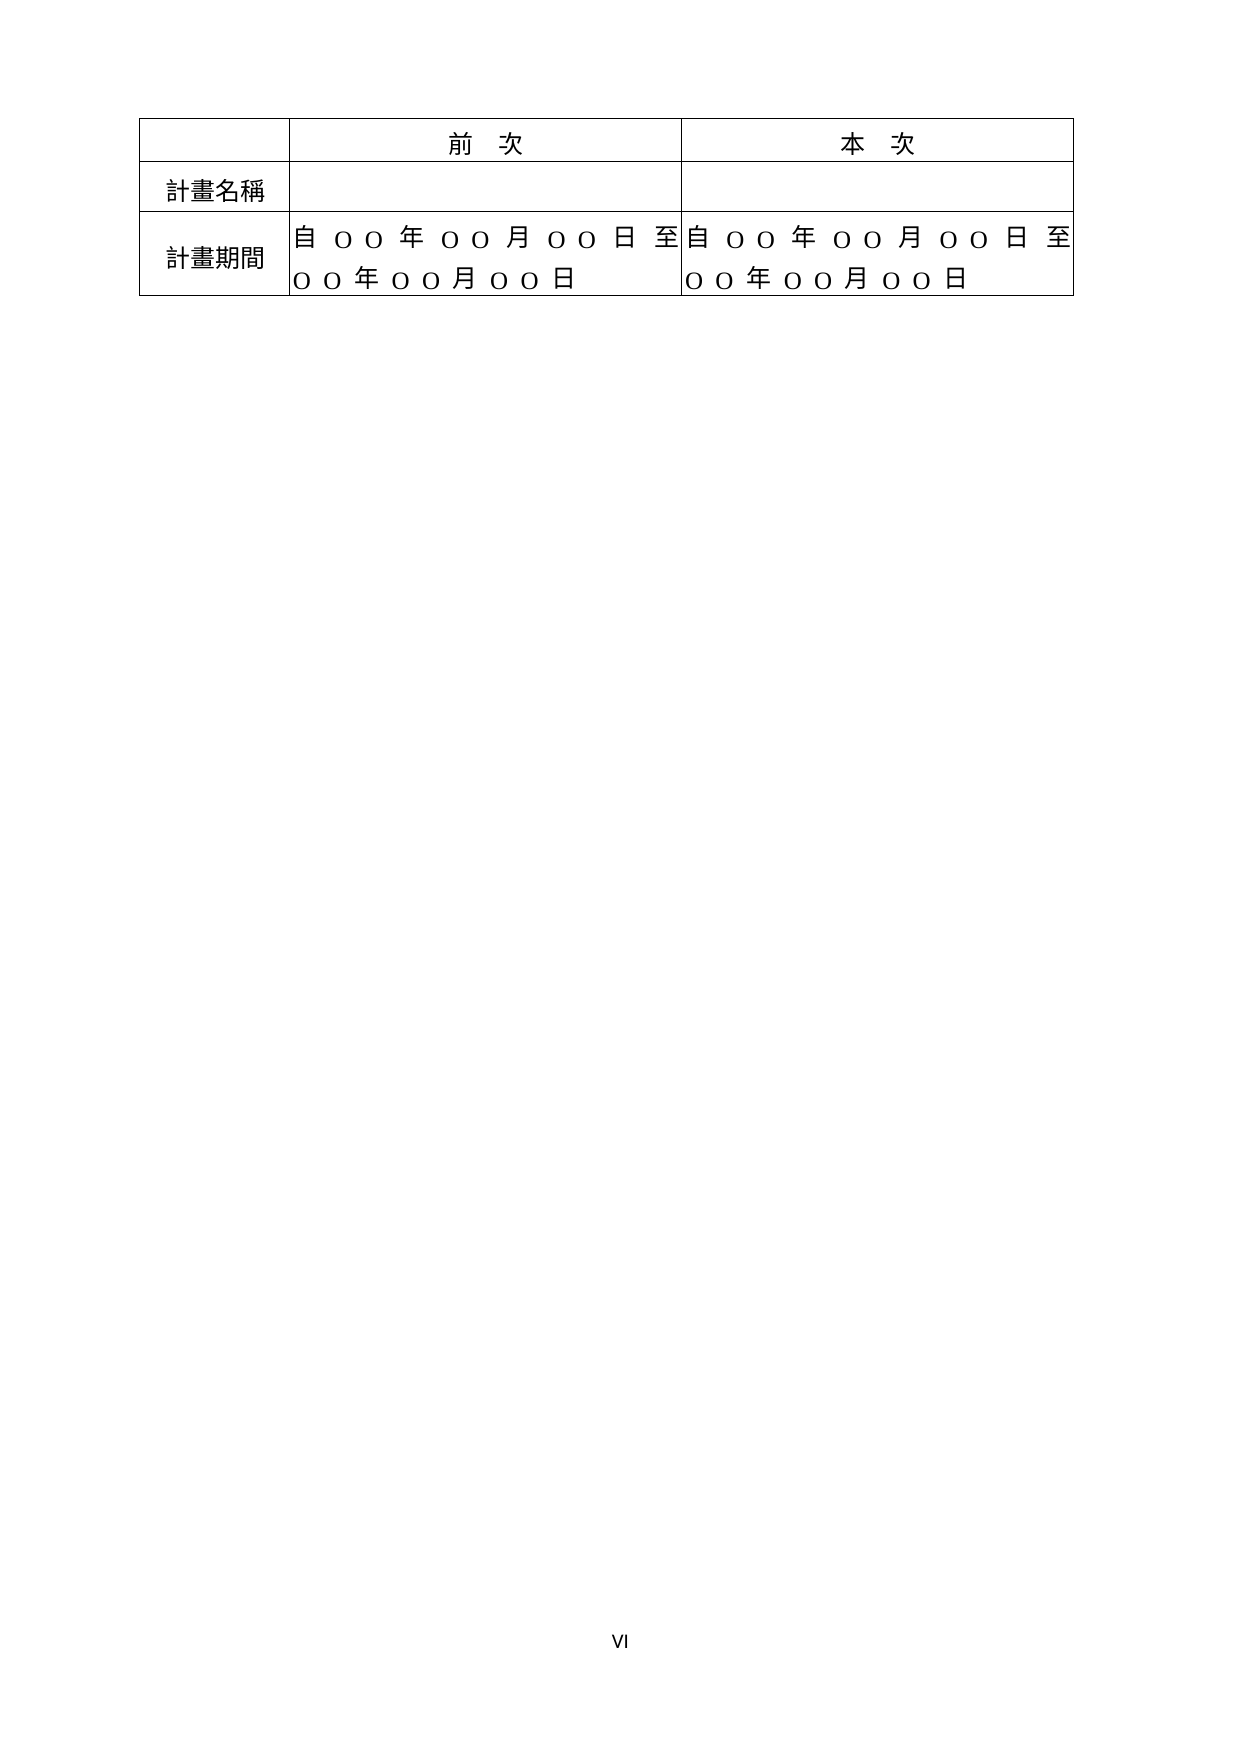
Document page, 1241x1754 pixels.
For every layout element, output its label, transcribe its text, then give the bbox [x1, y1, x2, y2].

table_cell 計畫名稱 [140, 162, 289, 211]
table_cell 自OO年OO月OO日至OO年OO月OO日 [682, 212, 1073, 295]
table_header 本 次 [682, 119, 1073, 161]
table_header 前 次 [290, 119, 681, 161]
table_cell 自OO年OO月OO日至OO年OO月OO日 [290, 212, 681, 295]
table_cell [290, 162, 681, 211]
table_cell [682, 162, 1073, 211]
table_cell 計畫期間 [140, 212, 289, 295]
table_header [140, 119, 289, 161]
